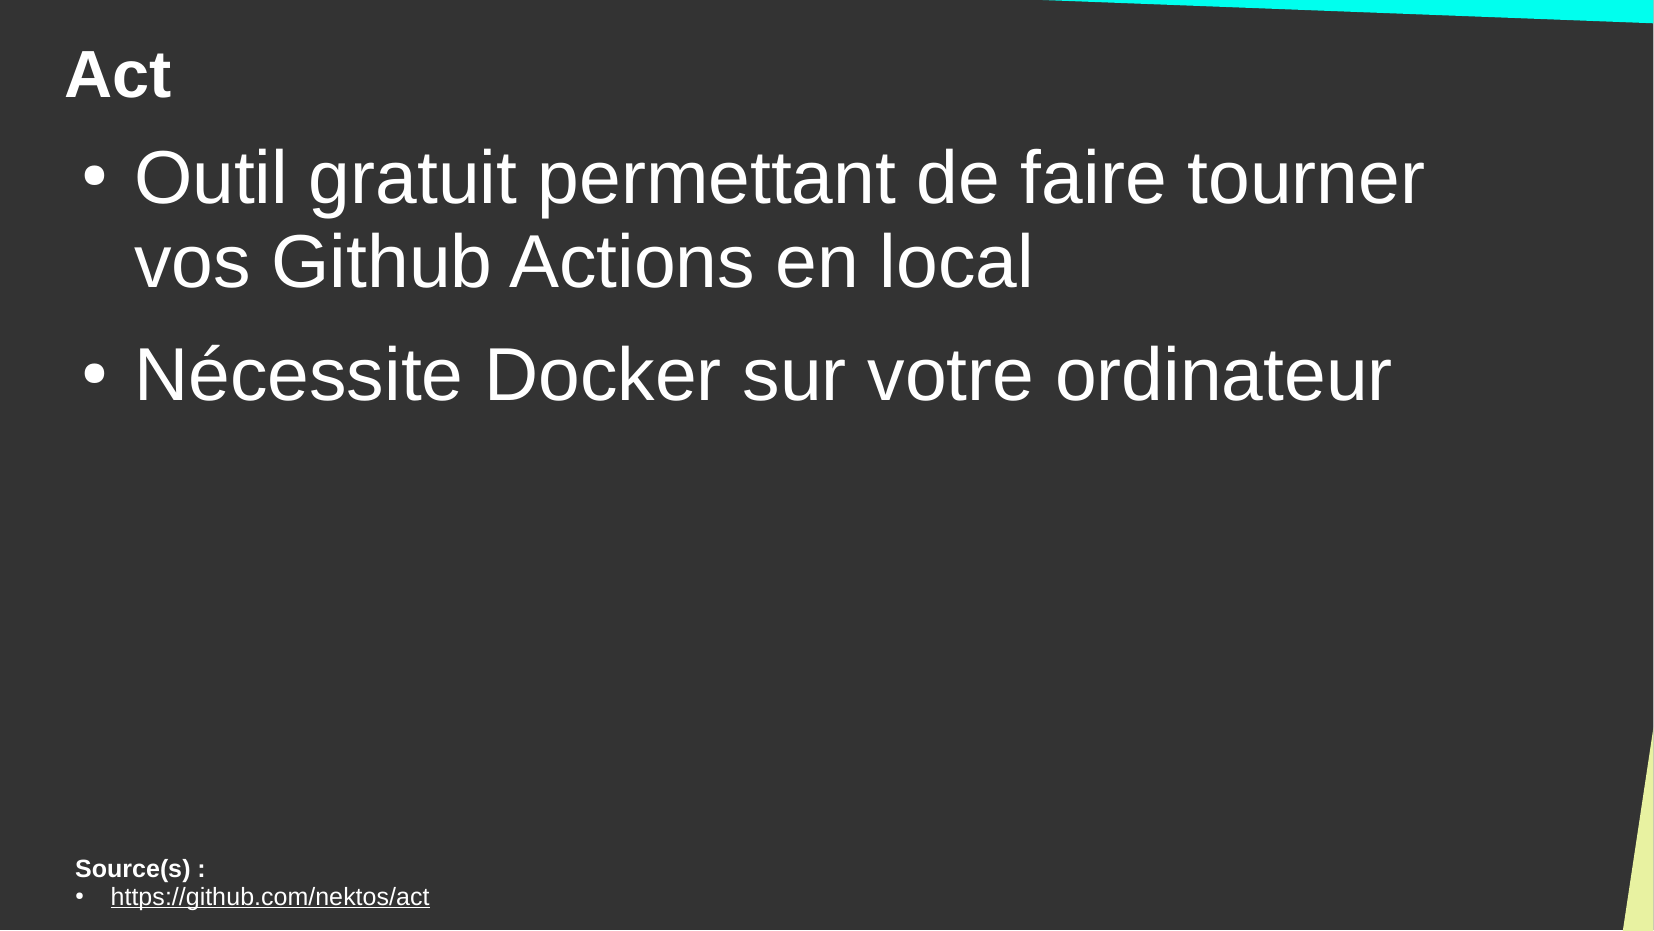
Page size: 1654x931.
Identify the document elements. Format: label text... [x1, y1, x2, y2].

text_box [1042, 0, 1654, 24]
text_box Source(s) : https://github.com/nektos/act [60, 809, 1546, 919]
list Outil gratuit permettant de faire tourner vos Github Actions en local Nécessite Docker sur votre ordinateur [63, 135, 1542, 556]
text_box [1622, 723, 1654, 931]
title Act [64, 37, 1105, 119]
